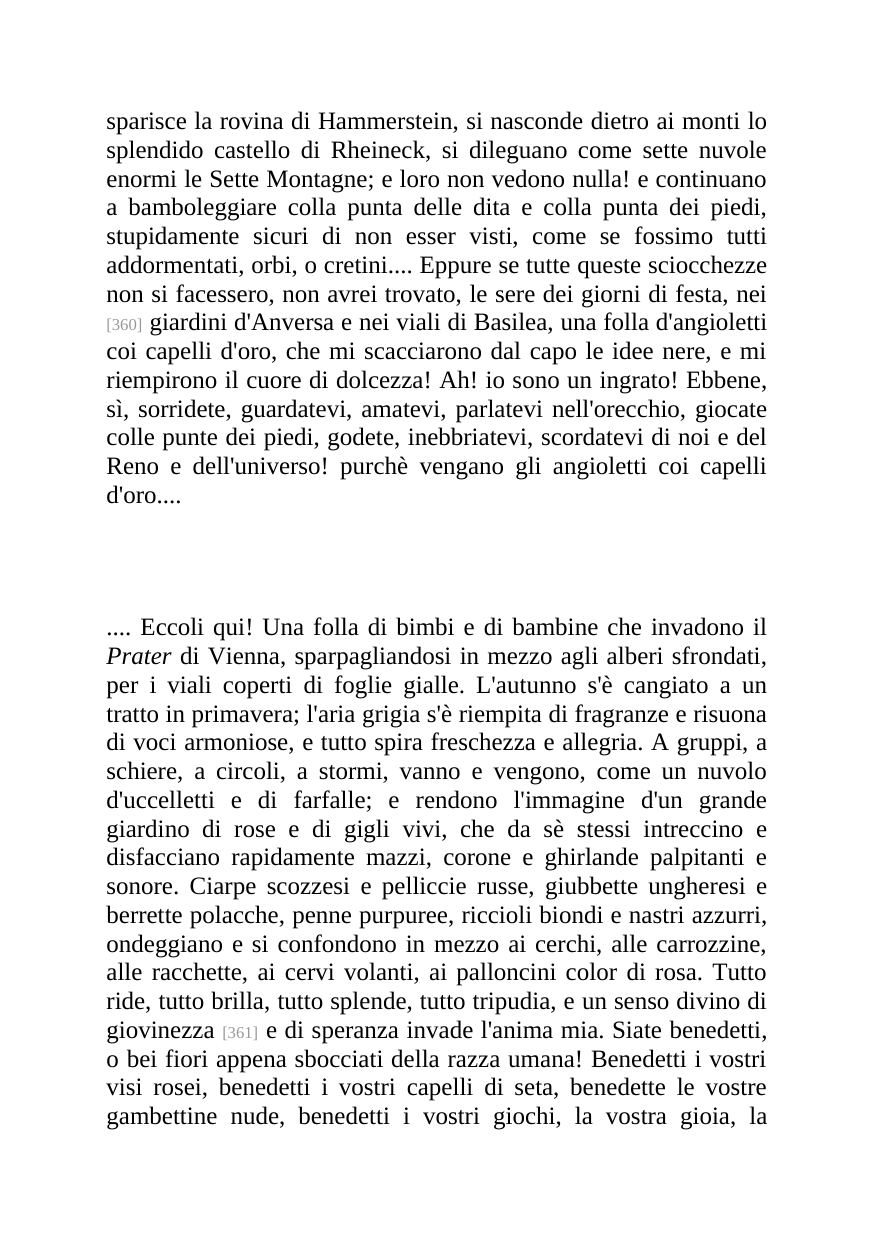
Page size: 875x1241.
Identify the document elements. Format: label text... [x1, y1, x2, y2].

text .... Eccoli qui! Una folla di bimbi e di bambine che invadono il Prater di Vienna, sparpagliandosi in mezzo agli alberi sfrondati, per i viali coperti di foglie gialle. L'autunno s'è cangiato a un tratto in primavera; l'aria grigia s'è riempita di fragranze e risuona di voci armoniose, e tutto spira freschezza e allegria. A gruppi, a schiere, a circoli, a stormi, vanno e vengono, come un nuvolo d'uccelletti e di farfalle; e rendono l'immagine d'un grande giardino di rose e di gigli vivi, che da sè stessi intreccino e disfacciano rapidamente mazzi, corone e ghirlande palpitanti e sonore. Ciarpe scozzesi e pelliccie russe, giubbette ungheresi e berrette polacche, penne purpuree, riccioli biondi e nastri azzurri, ondeggiano e si confondono in mezzo ai cerchi, alle carrozzine, alle racchette, ai cervi volanti, ai palloncini color di rosa. Tutto ride, tutto brilla, tutto splende, tutto tripudia, e un senso divino di giovinezza [361] e di speranza invade l'anima mia. Siate benedetti, o bei fiori appena sbocciati della razza umana! Benedetti i vostri visi rosei, benedetti i vostri capelli di seta, benedette le vostre gambettine nude, benedetti i vostri giochi, la vostra gioia, la [106, 612, 768, 1130]
text sparisce la rovina di Hammerstein, si nasconde dietro ai monti lo splendido castello di Rheineck, si dileguano come sette nuvole enormi le Sette Montagne; e loro non vedono nulla! e continuano a bamboleggiare colla punta delle dita e colla punta dei piedi, stupidamente sicuri di non esser visti, come se fossimo tutti addormentati, orbi, o cretini.... Eppure se tutte queste sciocchezze non si facessero, non avrei trovato, le sere dei giorni di festa, nei [360] giardini d'Anversa e nei viali di Basilea, una folla d'angioletti coi capelli d'oro, che mi scacciarono dal capo le idee nere, e mi riempirono il cuore di dolcezza! Ah! io sono un ingrato! Ebbene, sì, sorridete, guardatevi, amatevi, parlatevi nell'orecchio, giocate colle punte dei piedi, godete, inebbriatevi, scordatevi di noi e del Reno e dell'universo! purchè vengano gli angioletti coi capelli d'oro.... [106, 106, 768, 509]
